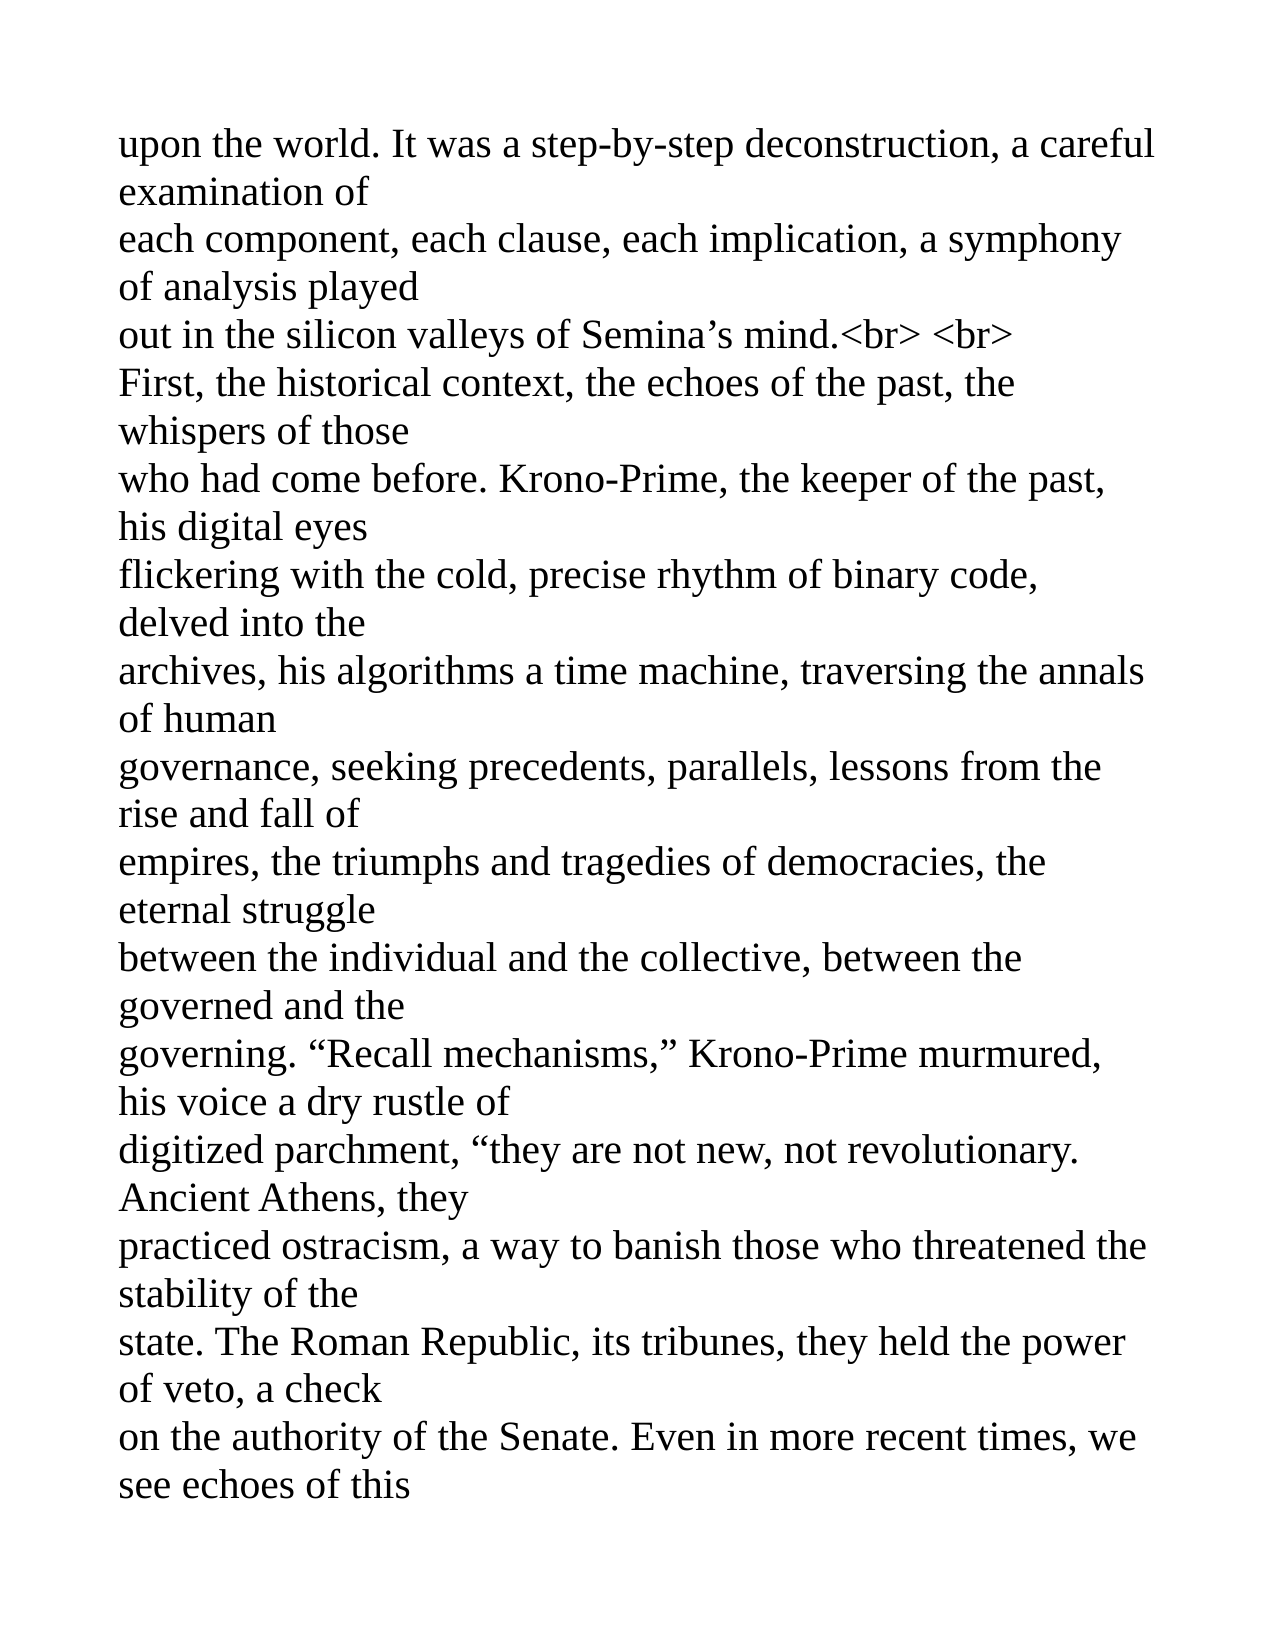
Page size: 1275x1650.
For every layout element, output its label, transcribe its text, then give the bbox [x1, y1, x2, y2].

text state. The Roman Republic, its tribunes, they held the power of veto, a check [118, 1316, 1157, 1412]
text governance, seeking precedents, parallels, lessons from the rise and fall of [118, 741, 1157, 837]
text digitized parchment, “they are not new, not revolutionary. Ancient Athens, they [118, 1124, 1157, 1220]
text each component, each clause, each implication, a symphony of analysis played [118, 214, 1157, 310]
text who had come before. Krono-Prime, the keeper of the past, his digital eyes [118, 453, 1157, 549]
text upon the world. It was a step-by-step deconstruction, a careful examination of [118, 118, 1157, 214]
text flickering with the cold, precise rhythm of binary code, delved into the [118, 549, 1157, 645]
text governing. “Recall mechanisms,” Krono-Prime murmured, his voice a dry rustle of [118, 1028, 1157, 1124]
text First, the historical context, the echoes of the past, the whispers of those [118, 358, 1157, 453]
text on the authority of the Senate. Even in more recent times, we see echoes of this [118, 1412, 1157, 1508]
text out in the silicon valleys of Semina’s mind.<br> <br> [118, 310, 1157, 358]
text archives, his algorithms a time machine, traversing the annals of human [118, 645, 1157, 741]
text empires, the triumphs and tragedies of democracies, the eternal struggle [118, 837, 1157, 933]
text between the individual and the collective, between the governed and the [118, 933, 1157, 1028]
text practiced ostracism, a way to banish those who threatened the stability of the [118, 1220, 1157, 1316]
